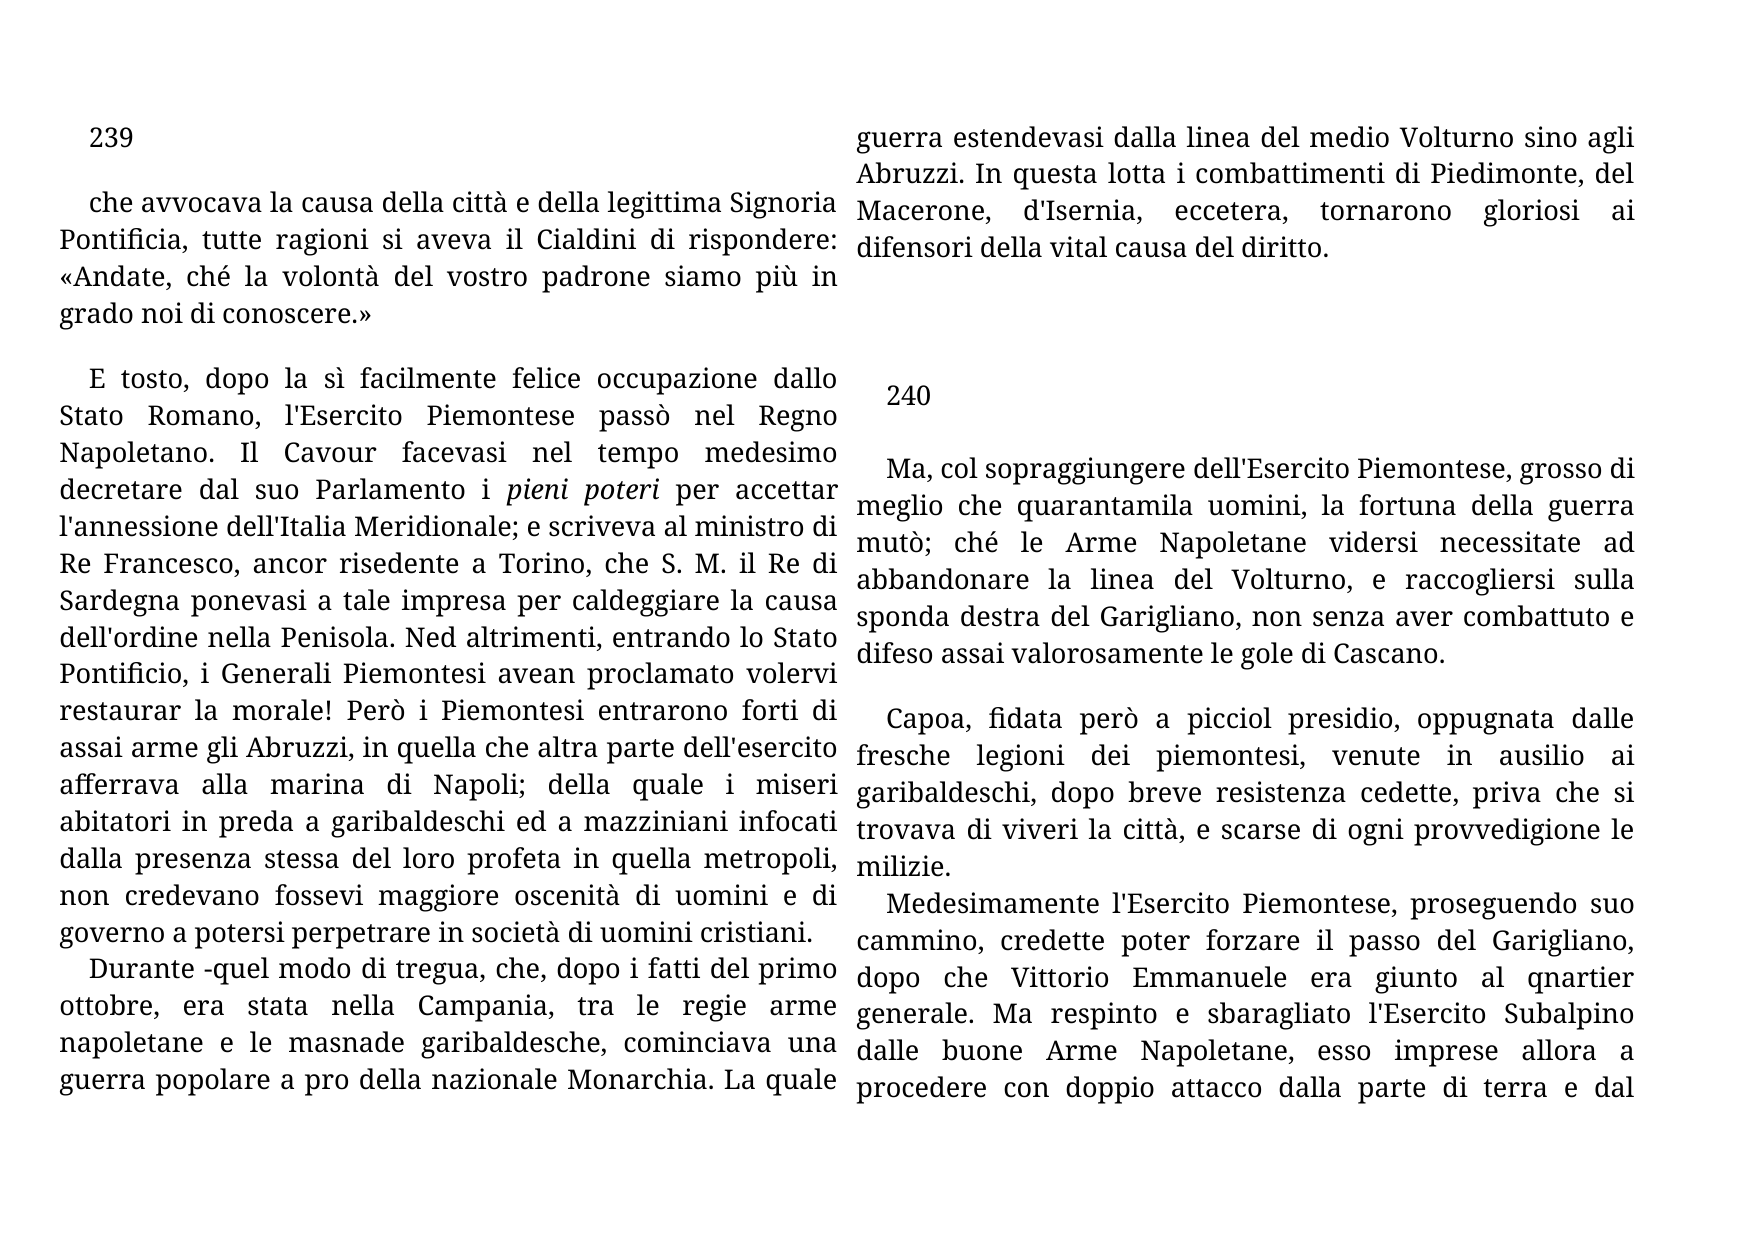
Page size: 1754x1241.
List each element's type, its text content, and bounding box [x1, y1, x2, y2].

text che avvocava la causa della città e della legittima Signoria Pontificia, tutte ragioni si aveva il Cialdini di rispondere: «Andate, ché la volontà del vostro padrone siamo più in grado noi di conoscere.» [59, 184, 838, 331]
text 240 [856, 376, 1636, 413]
text Capoa, fidata però a picciol presidio, oppugnata dalle fresche legioni dei piemontesi, venute in ausilio ai garibaldeschi, dopo breve resistenza cedette, priva che si trovava di viveri la città, e scarse di ogni provvedigione le milizie. [856, 700, 1636, 884]
text Ma, col sopraggiungere dell'Esercito Piemontese, grosso di meglio che quarantamila uomini, la fortuna della guerra mutò; ché le Arme Napoletane vidersi necessitate ad abbandonare la linea del Volturno, e raccogliersi sulla sponda destra del Garigliano, non senza aver combattuto e difeso assai valorosamente le gole di Cascano. [856, 450, 1636, 671]
text 239 [59, 118, 838, 155]
text E tosto, dopo la sì facilmente felice occupazione dallo Stato Romano, l'Esercito Piemontese passò nel Regno Napoletano. Il Cavour facevasi nel tempo medesimo decretare dal suo Parlamento i pieni poteri per accettar l'annessione dell'Italia Meridionale; e scriveva al ministro di Re Francesco, ancor risedente a Torino, che S. M. il Re di Sardegna ponevasi a tale impresa per caldeggiare la causa dell'ordine nella Penisola. Ned altrimenti, entrando lo Stato Pontificio, i Generali Piemontesi avean proclamato volervi restaurar la morale! Però i Piemontesi entrarono forti di assai arme gli Abruzzi, in quella che altra parte dell'esercito afferrava alla marina di Napoli; della quale i miseri abitatori in preda a garibaldeschi ed a mazziniani infocati dalla presenza stessa del loro profeta in quella metropoli, non credevano fossevi maggiore oscenità di uomini e di governo a potersi perpetrare in società di uomini cristiani. [59, 360, 838, 950]
text Medesimamente l'Esercito Piemontese, proseguendo suo cammino, credette poter forzare il passo del Garigliano, dopo che Vittorio Emmanuele era giunto al qnartier generale. Ma respinto e sbaragliato l'Esercito Subalpino dalle buone Arme Napoletane, esso imprese allora a procedere con doppio attacco dalla parte di terra e dal [856, 884, 1636, 1106]
text Durante -quel modo di tregua, che, dopo i fatti del primo ottobre, era stata nella Campania, tra le regie arme napoletane e le masnade garibaldesche, cominciava una guerra popolare a pro della nazionale Monarchia. La quale [59, 950, 838, 1097]
text guerra estendevasi dalla linea del medio Volturno sino agli Abruzzi. In questa lotta i combattimenti di Piedimonte, del Macerone, d'Isernia, eccetera, tornarono gloriosi ai difensori della vital causa del diritto. [856, 118, 1636, 266]
